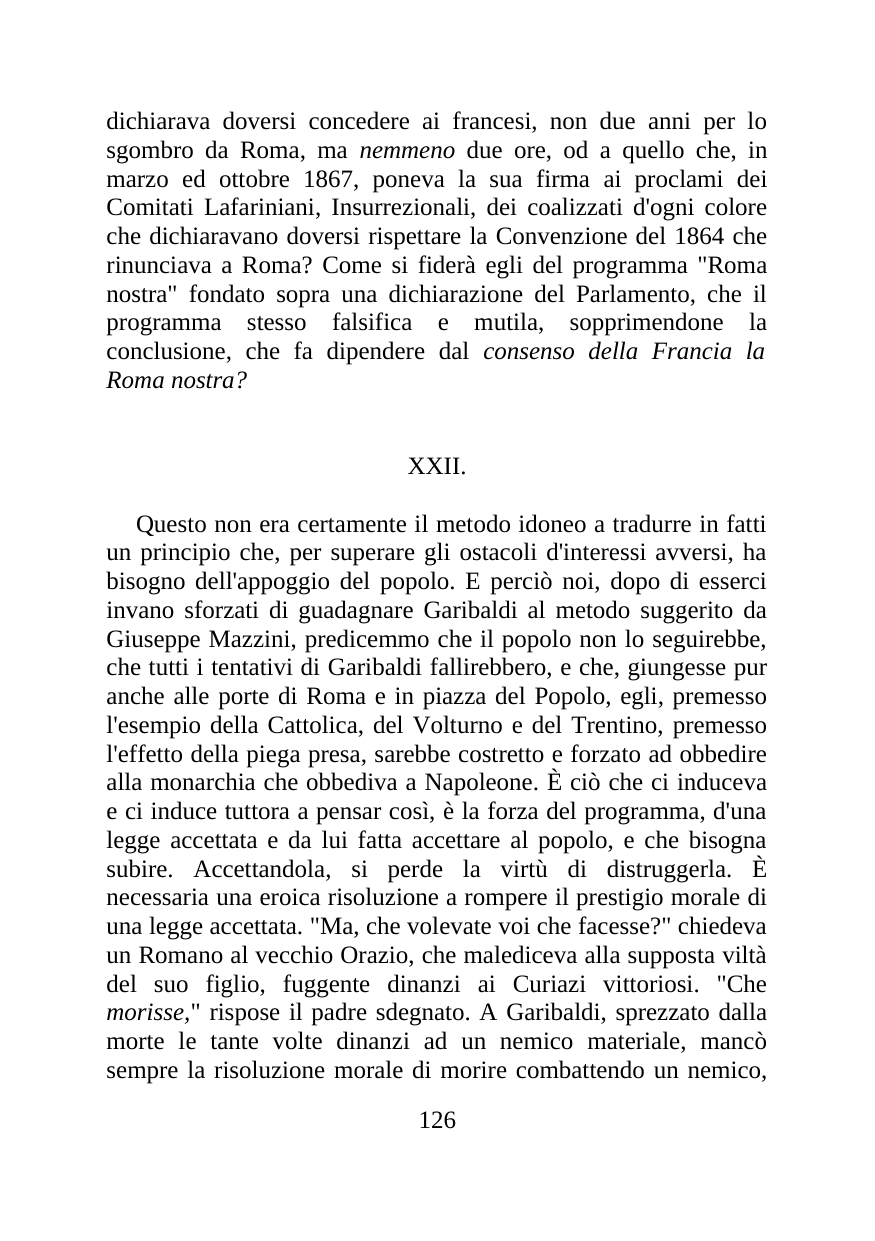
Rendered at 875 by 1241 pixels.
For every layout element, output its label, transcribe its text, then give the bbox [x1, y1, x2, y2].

text dichiarava doversi concedere ai francesi, non due anni per lo sgombro da Roma, ma nemmeno due ore, od a quello che, in marzo ed ottobre 1867, poneva la sua firma ai proclami dei Comitati Lafariniani, Insurrezionali, dei coalizzati d'ogni colore che dichiaravano doversi rispettare la Convenzione del 1864 che rinunciava a Roma? Come si fiderà egli del programma "Roma nostra" fondato sopra una dichiarazione del Parlamento, che il programma stesso falsifica e mutila, sopprimendone la conclusione, che fa dipendere dal consenso della Francia la Roma nostra? [106, 106, 768, 394]
text XXII. [106, 451, 768, 480]
text Questo non era certamente il metodo idoneo a tradurre in fatti un principio che, per superare gli ostacoli d'interessi avversi, ha bisogno dell'appoggio del popolo. E perciò noi, dopo di esserci invano sforzati di guadagnare Garibaldi al metodo suggerito da Giuseppe Mazzini, predicemmo che il popolo non lo seguirebbe, che tutti i tentativi di Garibaldi fallirebbero, e che, giungesse pur anche alle porte di Roma e in piazza del Popolo, egli, premesso l'esempio della Cattolica, del Volturno e del Trentino, premesso l'effetto della piega presa, sarebbe costretto e forzato ad obbedire alla monarchia che obbediva a Napoleone. È ciò che ci induceva e ci induce tuttora a pensar così, è la forza del programma, d'una legge accettata e da lui fatta accettare al popolo, e che bisogna subire. Accettandola, si perde la virtù di distruggerla. È necessaria una eroica risoluzione a rompere il prestigio morale di una legge accettata. "Ma, che volevate voi che facesse?" chiedeva un Romano al vecchio Orazio, che malediceva alla supposta viltà del suo figlio, fuggente dinanzi ai Curiazi vittoriosi. "Che morisse," rispose il padre sdegnato. A Garibaldi, sprezzato dalla morte le tante volte dinanzi ad un nemico materiale, mancò sempre la risoluzione morale di morire combattendo un nemico, [106, 509, 768, 1084]
